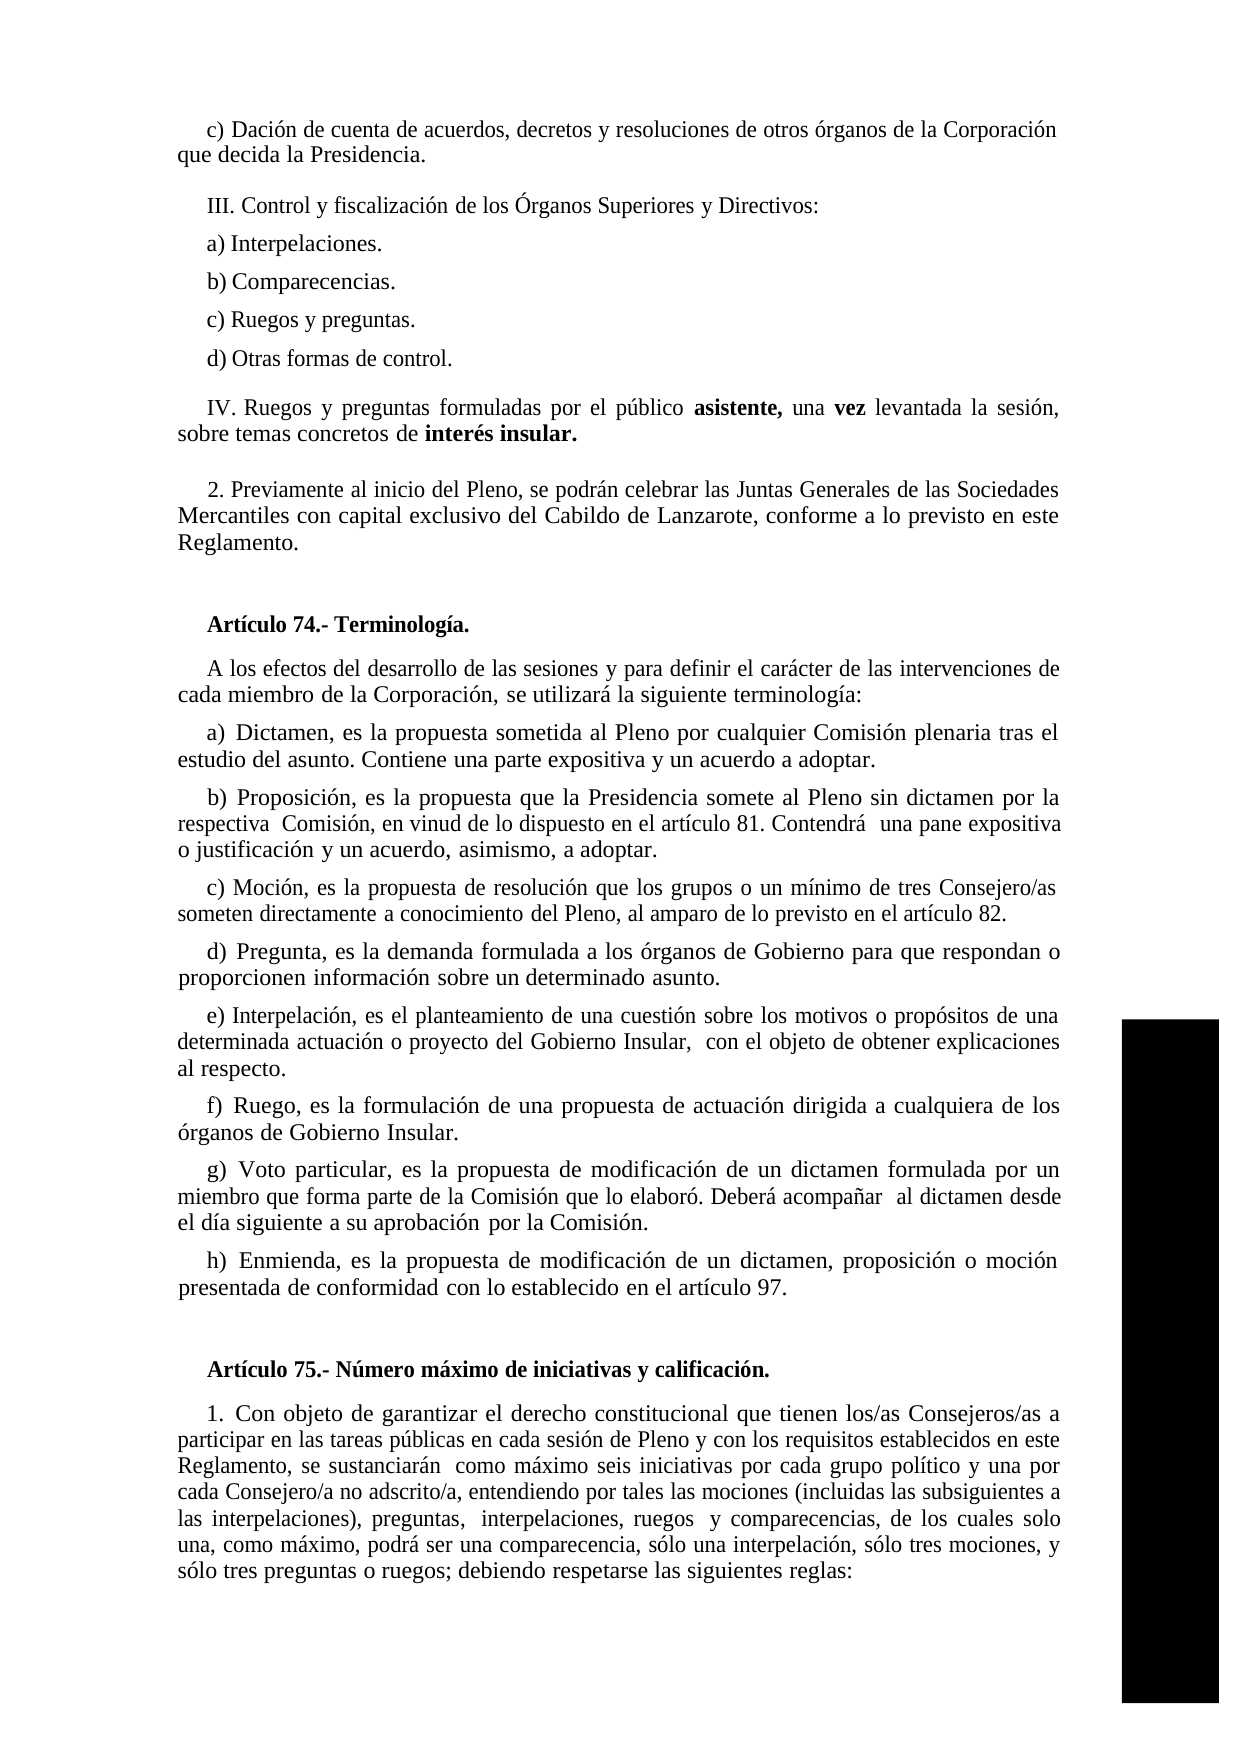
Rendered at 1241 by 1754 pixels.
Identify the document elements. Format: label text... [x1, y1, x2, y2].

list Comparecencias. [207, 267, 1232, 295]
list Moción, es la propuesta de resolución que los grupos o un mínimo de tres Consejero/as someten directamente a conocimiento del Pleno, al amparo de lo previsto en el artículo 82. [177, 875, 1059, 927]
list Ruego, es la formulación de una propuesta de actuación dirigida a cualquiera de los órganos de Gobierno Insular. [178, 1093, 1061, 1145]
text Artículo 74.- Terminología. [207, 610, 1232, 638]
list Ruegos y preguntas formuladas por el público asistente, una vez levantada la sesión, sobre temas concretos de interés insular. [177, 394, 1060, 447]
list Voto particular, es la propuesta de modificación de un dictamen formulada por un miembro que forma parte de la Comisión que lo elaboró. Deberá acompañar al dictamen desde el día siguiente a su aprobación por la Comisión. [177, 1157, 1062, 1236]
text Artículo 75.- Número máximo de iniciativas y calificación. [207, 1355, 1121, 1383]
list Dictamen, es la propuesta sometida al Pleno por cualquier Comisión plenaria tras el estudio del asunto. Contiene una parte expositiva y un acuerdo a adoptar. [177, 720, 1061, 772]
list Interpelación, es el planteamiento de una cuestión sobre los motivos o propósitos de una determinada actuación o proyecto del Gobierno Insular, con el objeto de obtener explicaciones al respecto. [177, 1002, 1061, 1081]
list Otras formas de control. [207, 343, 1232, 371]
list Enmienda, es la propuesta de modificación de un dictamen, proposición o moción presentada de conformidad con lo establecido en el artículo 97. [178, 1248, 1059, 1300]
list Pregunta, es la demanda formulada a los órganos de Gobierno para que respondan o proporcionen información sobre un determinado asunto. [178, 938, 1062, 991]
list Ruegos y preguntas. [206, 305, 1232, 333]
list Con objeto de garantizar el derecho constitucional que tienen los/as Consejeros/as a participar en las tareas públicas en cada sesión de Pleno y con los requisitos establecidos en este Reglamento, se sustanciarán como máximo seis iniciativas por cada grupo político y una por cada Consejero/a no adscrito/a, entendiendo por tales las mociones (incluidas las subsiguientes a las interpelaciones), preguntas, interpelaciones, ruegos y comparecencias, de los cuales solo una, como máximo, podrá ser una comparecencia, sólo una interpelación, sólo tres mociones, y sólo tres preguntas o ruegos; debiendo respetarse las siguientes reglas: [177, 1400, 1062, 1584]
list Previamente al inicio del Pleno, se podrán celebrar las Juntas Generales de las Sociedades Mercantiles con capital exclusivo del Cabildo de Lanzarote, conforme a lo previsto en este Reglamento. [177, 477, 1061, 555]
list Control y fiscalización de los Órganos Superiores y Directivos: [207, 191, 1232, 218]
list Proposición, es la propuesta que la Presidencia somete al Pleno sin dictamen por la respectiva Comisión, en vinud de lo dispuesto en el artículo 81. Contendrá una pane expositiva o justificación y un acuerdo, asimismo, a adoptar. [178, 784, 1062, 863]
list Interpelaciones. [206, 229, 1232, 257]
text A los efectos del desarrollo de las sesiones y para definir el carácter de las intervenciones de cada miembro de la Corporación, se utilizará la siguiente terminología: [178, 656, 1061, 708]
list Dación de cuenta de acuerdos, decretos y resoluciones de otros órganos de la Corporación que decida la Presidencia. [177, 117, 1059, 168]
